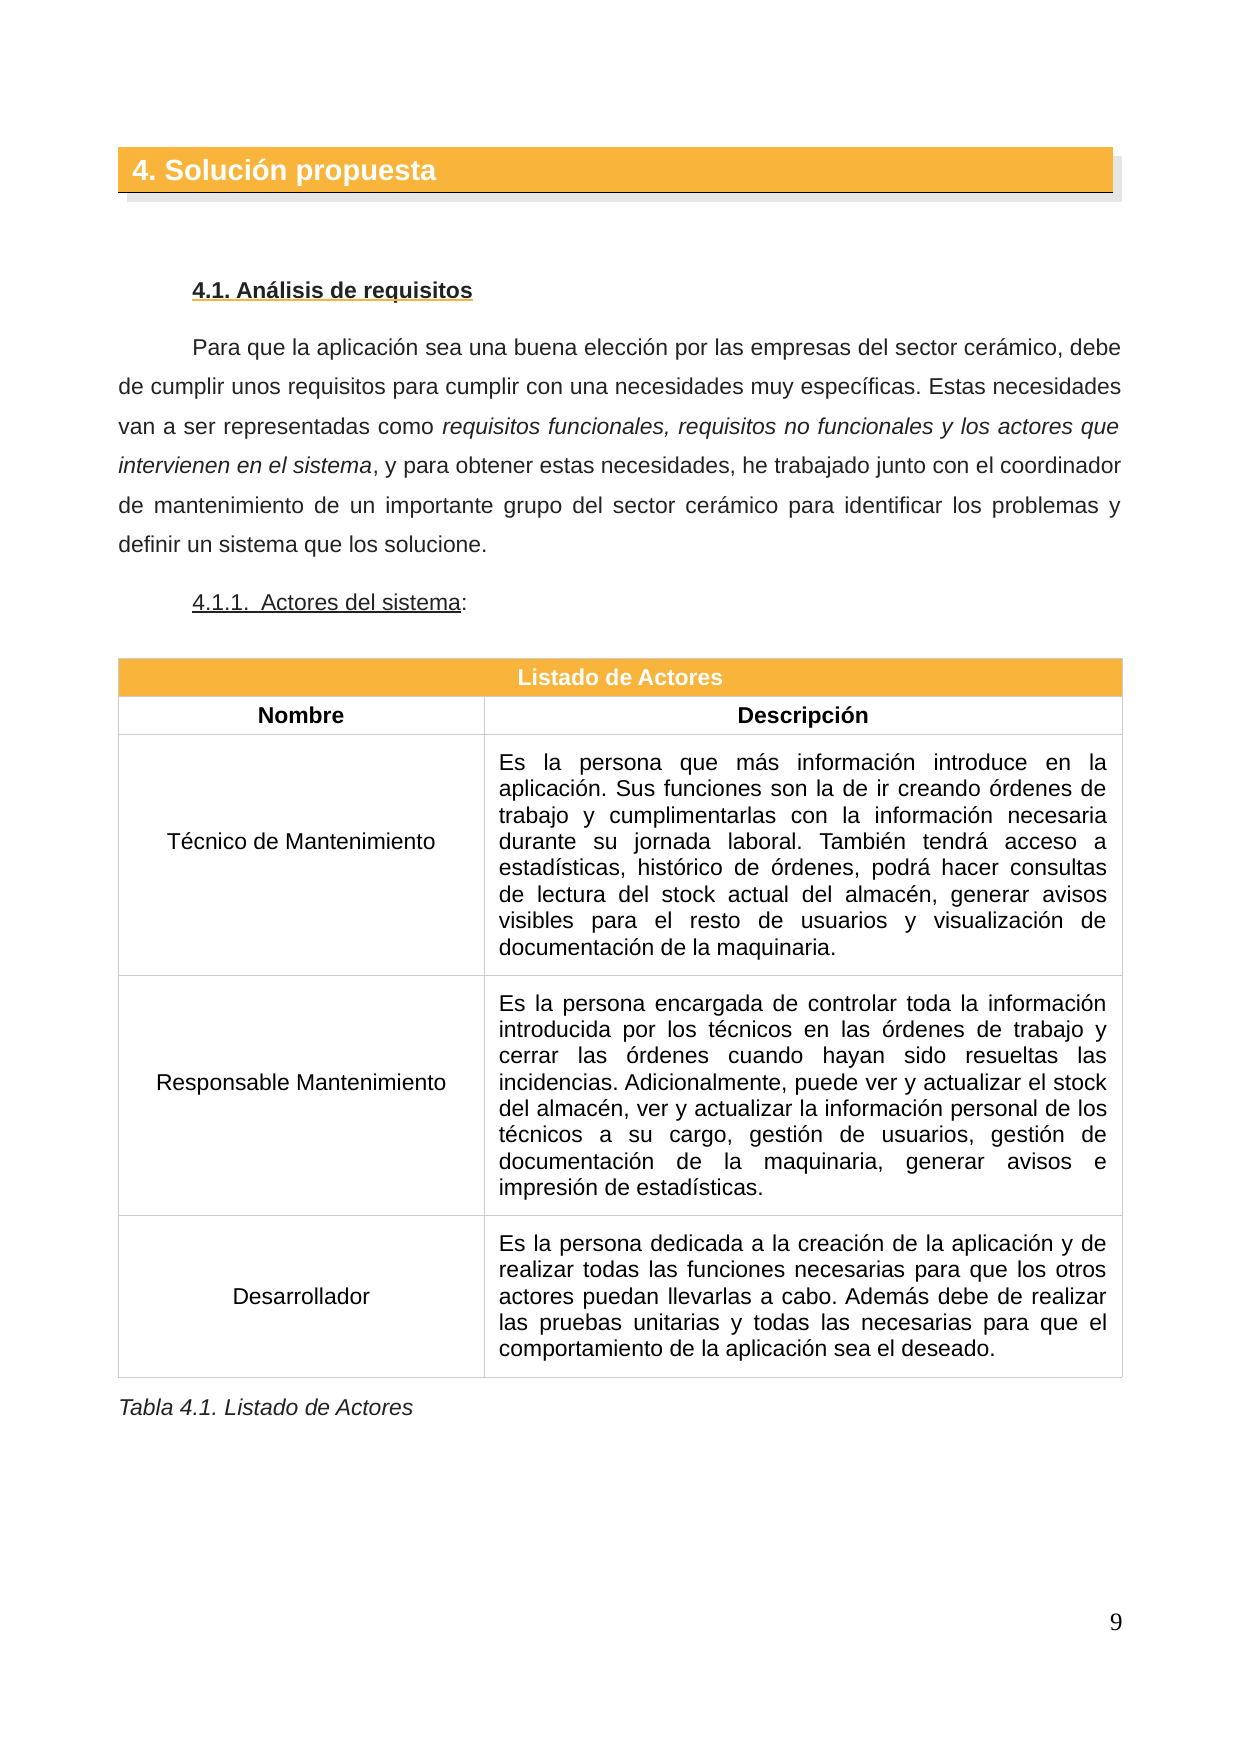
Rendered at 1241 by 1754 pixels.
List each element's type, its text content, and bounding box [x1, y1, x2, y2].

table_cell Nombre [119, 697, 484, 734]
table_cell Descripción [485, 697, 1122, 734]
table_cell Técnico de Mantenimiento [119, 735, 484, 974]
table_cell Responsable Mantenimiento [119, 976, 484, 1215]
text 4.1. Análisis de requisitos [118, 277, 1122, 303]
table_cell Es la persona que más información introduce en la aplicación. Sus funciones son la de ir creando órdenes de trabajo y cumplimentarlas con la información necesaria durante su jornada laboral. También tendrá acceso a estadísticas, histórico de órdenes, podrá hacer consultas de lectura del stock actual del almacén, generar avisos visibles para el resto de usuarios y visualización de documentación de la maquinaria. [485, 735, 1122, 974]
table_header 4. Solución propuesta [118, 147, 1113, 192]
text Tabla 4.1. Listado de Actores [118, 1394, 1122, 1421]
text Para que la aplicación sea una buena elección por las empresas del sector cerámico, debe de cumplir unos requisitos para cumplir con una necesidades muy específicas. Estas necesidades van a ser representadas como requisitos funcionales, requisitos no funcionales y los actores que intervienen en el sistema, y para obtener estas necesidades, he trabajado junto con el coordinador de mantenimiento de un importante grupo del sector cerámico para identificar los problemas y definir un sistema que los solucione. [118, 334, 1122, 558]
table_cell Es la persona encargada de controlar toda la información introducida por los técnicos en las órdenes de trabajo y cerrar las órdenes cuando hayan sido resueltas las incidencias. Adicionalmente, puede ver y actualizar el stock del almacén, ver y actualizar la información personal de los técnicos a su cargo, gestión de usuarios, gestión de documentación de la maquinaria, generar avisos e impresión de estadísticas. [485, 976, 1122, 1215]
table_cell Desarrollador [119, 1216, 484, 1377]
text 4.1.1. Actores del sistema: [118, 588, 1122, 615]
table_header Listado de Actores [119, 659, 1122, 696]
table_cell Es la persona dedicada a la creación de la aplicación y de realizar todas las funciones necesarias para que los otros actores puedan llevarlas a cabo. Además debe de realizar las pruebas unitarias y todas las necesarias para que el comportamiento de la aplicación sea el deseado. [485, 1216, 1122, 1377]
